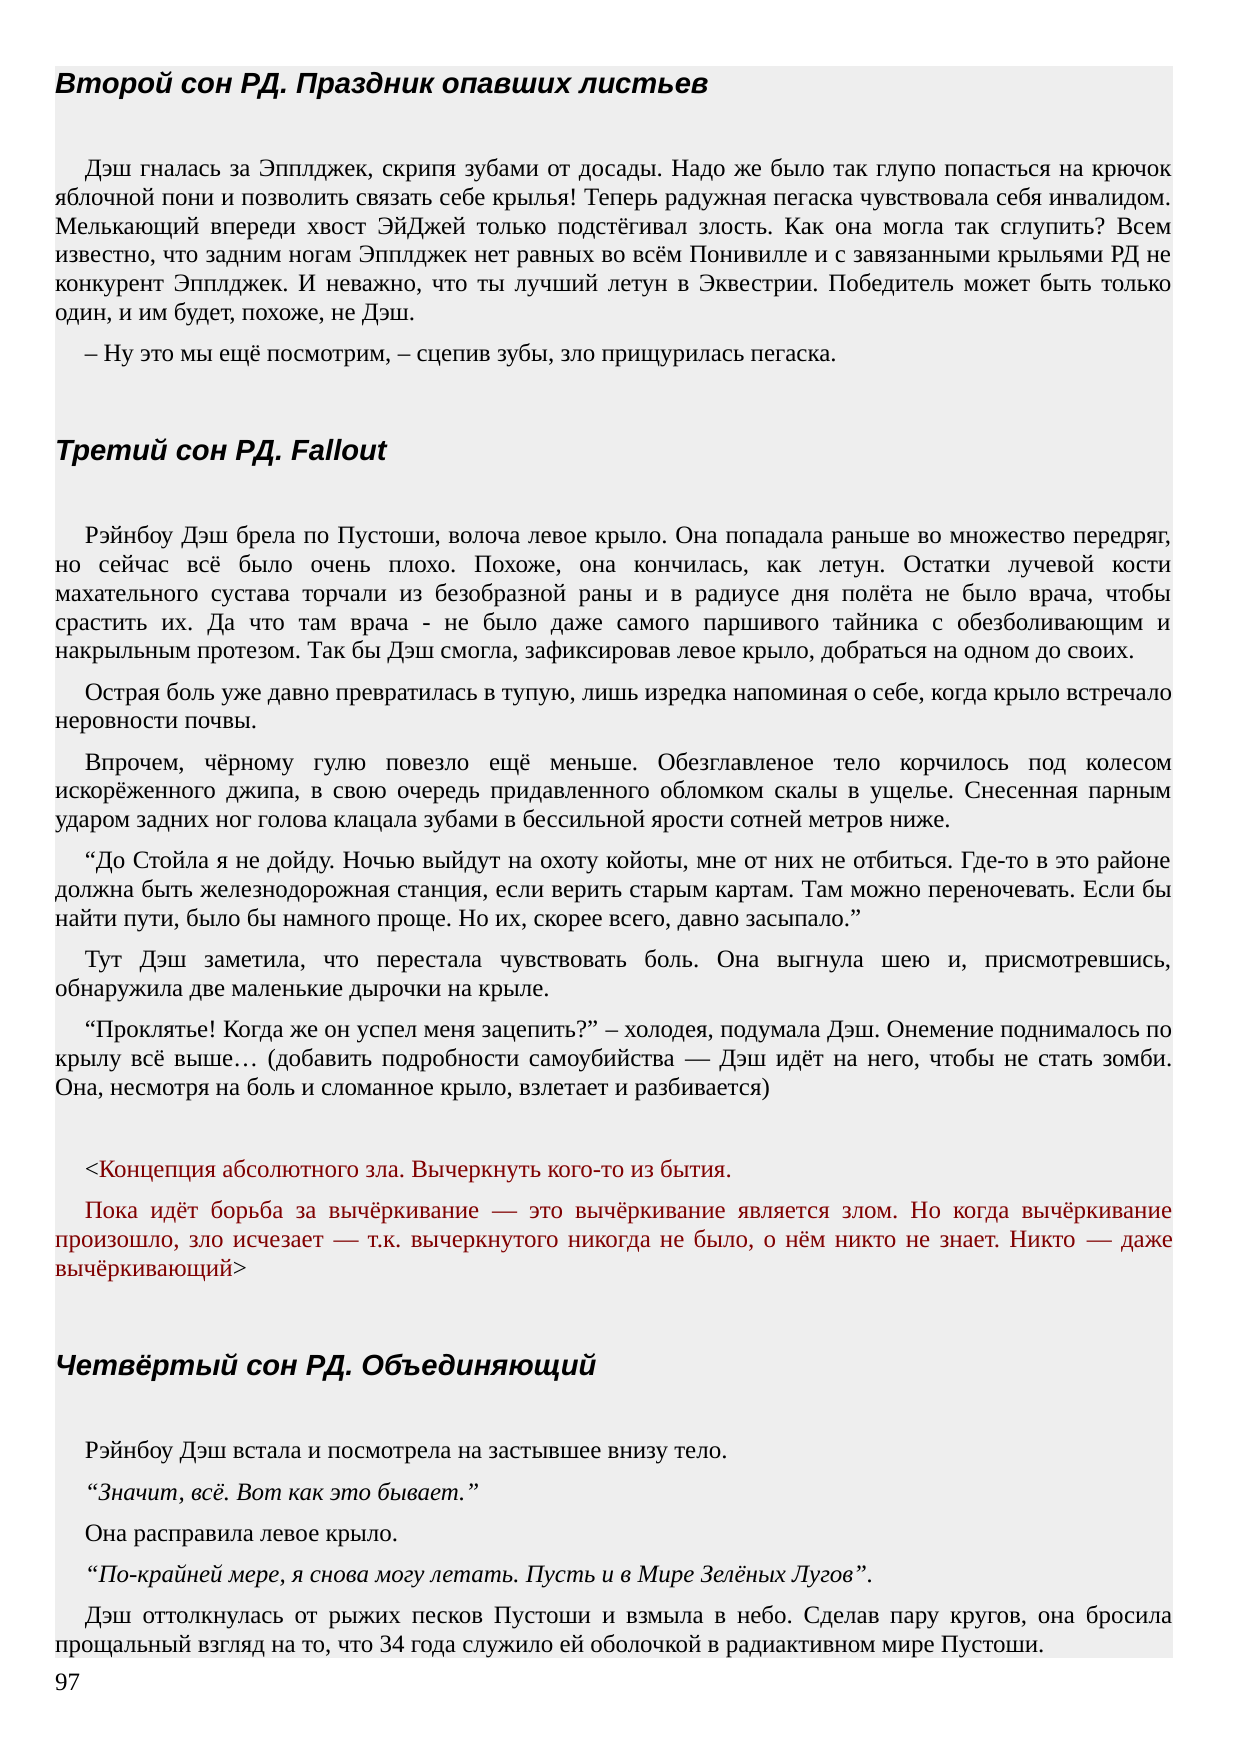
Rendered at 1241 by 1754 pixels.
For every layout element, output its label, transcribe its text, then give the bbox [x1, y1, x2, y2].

text “По-крайней мере, я снова могу летать. Пусть и в Мире Зелёных Лугов”. [55, 1559, 1173, 1588]
subtitle Третий сон РД. Fallout [55, 433, 1173, 467]
text Впрочем, чёрному гулю повезло ещё меньше. Обезглавленое тело корчилось под колесом искорёженного джипа, в свою очередь придавленного обломком скалы в ущелье. Снесенная парным ударом задних ног голова клацала зубами в бессильной ярости сотней метров ниже. [55, 747, 1173, 833]
text – Ну это мы ещё посмотрим, – сцепив зубы, зло прищурилась пегаска. [55, 338, 1173, 367]
text Дэш гналась за Эпплджек, скрипя зубами от досады. Надо же было так глупо попасться на крючок яблочной пони и позволить связать себе крылья! Теперь радужная пегаска чувствовала себя инвалидом. Мелькающий впереди хвост ЭйДжей только подстёгивал злость. Как она могла так сглупить? Всем известно, что задним ногам Эпплджек нет равных во всём Понивилле и с завязанными крыльями РД не конкурент Эпплджек. И неважно, что ты лучший летун в Эквестрии. Победитель может быть только один, и им будет, похоже, не Дэш. [55, 153, 1173, 326]
text Она расправила левое крыло. [55, 1518, 1173, 1547]
text “Проклятье! Когда же он успел меня зацепить?” – холодея, подумала Дэш. Онемение поднималось по крылу всё выше… (добавить подробности самоубийства — Дэш идёт на него, чтобы не стать зомби. Она, несмотря на боль и сломанное крыло, взлетает и разбивается) [55, 1014, 1173, 1101]
text Дэш оттолкнулась от рыжих песков Пустоши и взмыла в небо. Сделав пару кругов, она бросила прощальный взгляд на то, что 34 года служило ей оболочкой в радиактивном мире Пустоши. [55, 1600, 1173, 1658]
text Рэйнбоу Дэш встала и посмотрела на застывшее внизу тело. [55, 1435, 1173, 1464]
text Острая боль уже давно превратилась в тупую, лишь изредка напоминая о себе, когда крыло встречало неровности почвы. [55, 677, 1173, 734]
text <Концепция абсолютного зла. Вычеркнуть кого-то из бытия. [55, 1154, 1173, 1183]
text Рэйнбоу Дэш брела по Пустоши, волоча левое крыло. Она попадала раньше во множество передряг, но сейчас всё было очень плохо. Похоже, она кончилась, как летун. Остатки лучевой кости махательного сустава торчали из безобразной раны и в радиусе дня полёта не было врача, чтобы срастить их. Да что там врача - не было даже самого паршивого тайника с обезболивающим и накрыльным протезом. Так бы Дэш смогла, зафиксировав левое крыло, добраться на одном до своих. [55, 521, 1173, 664]
text Пока идёт борьба за вычёркивание — это вычёркивание является злом. Но когда вычёркивание произошло, зло исчезает — т.к. вычеркнутого никогда не было, о нём никто не знает. Никто — даже вычёркивающий> [55, 1196, 1173, 1282]
text “До Стойла я не дойду. Ночью выйдут на охоту койоты, мне от них не отбиться. Где-то в это районе должна быть железнодорожная станция, если верить старым картам. Там можно переночевать. Если бы найти пути, было бы намного проще. Но их, скорее всего, давно засыпало.” [55, 846, 1173, 932]
text Тут Дэш заметила, что перестала чувствовать боль. Она выгнула шею и, присмотревшись, обнаружила две маленькие дырочки на крыле. [55, 944, 1173, 1002]
text “Значит, всё. Вот как это бывает.” [55, 1477, 1173, 1505]
subtitle Второй сон РД. Праздник опавших листьев [55, 66, 1173, 99]
subtitle Четвёртый сон РД. Объединяющий [55, 1348, 1173, 1382]
